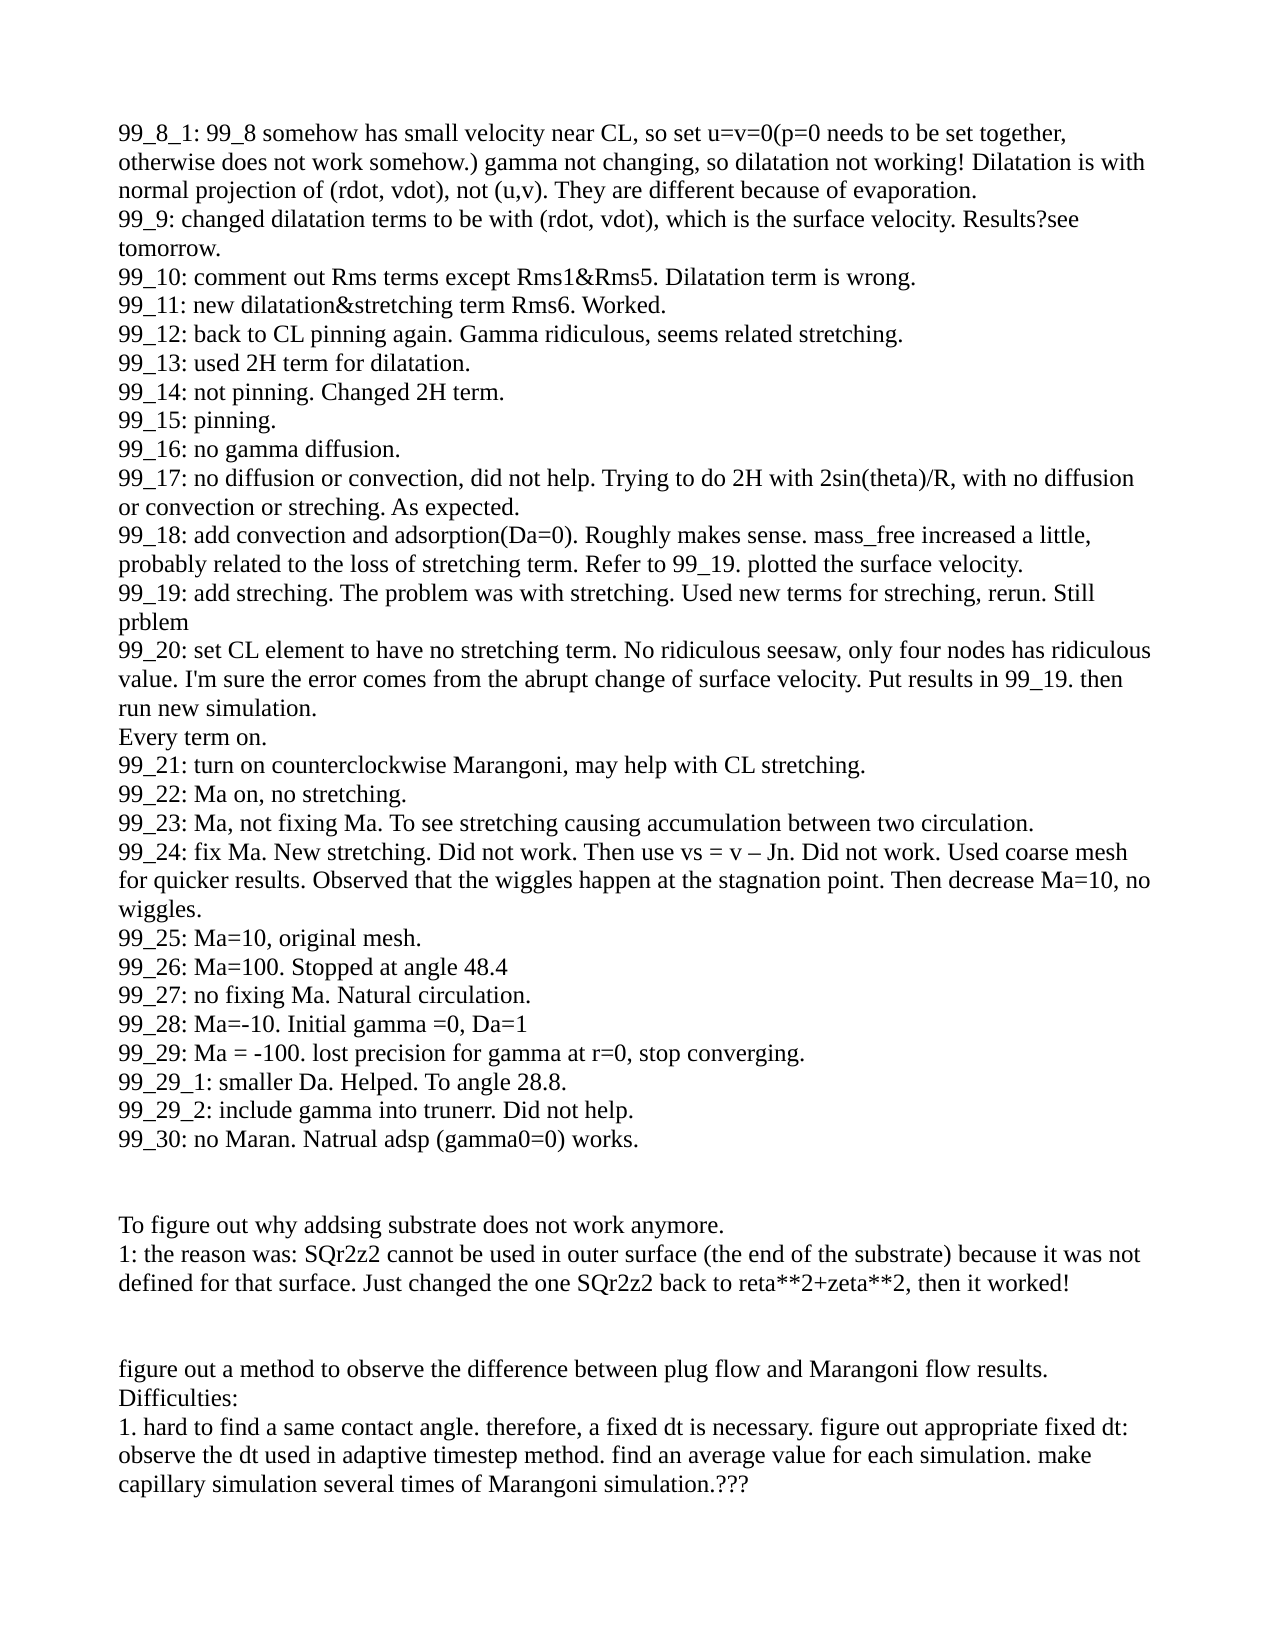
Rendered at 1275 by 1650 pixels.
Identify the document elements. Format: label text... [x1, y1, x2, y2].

text 99_27: no fixing Ma. Natural circulation. [118, 981, 1157, 1009]
text 99_10: comment out Rms terms except Rms1&Rms5. Dilatation term is wrong. [118, 262, 1157, 291]
text 99_29_1: smaller Da. Helped. To angle 28.8. [118, 1067, 1157, 1096]
text 99_28: Ma=-10. Initial gamma =0, Da=1 [118, 1009, 1157, 1038]
text figure out a method to observe the difference between plug flow and Marangoni flow results. Difficulties: [118, 1354, 1157, 1412]
text 99_16: no gamma diffusion. [118, 434, 1157, 463]
text 99_17: no diffusion or convection, did not help. Trying to do 2H with 2sin(theta)/R, with no diffusion or convection or streching. As expected. [118, 463, 1157, 521]
text 99_14: not pinning. Changed 2H term. [118, 377, 1157, 406]
text 99_26: Ma=100. Stopped at angle 48.4 [118, 952, 1157, 981]
text 99_8_1: 99_8 somehow has small velocity near CL, so set u=v=0(p=0 needs to be set together, otherwise does not work somehow.) gamma not changing, so dilatation not working! Dilatation is with normal projection of (rdot, vdot), not (u,v). They are different because of evaporation. [118, 118, 1157, 204]
text 99_23: Ma, not fixing Ma. To see stretching causing accumulation between two circulation. [118, 808, 1157, 837]
text 99_13: used 2H term for dilatation. [118, 348, 1157, 377]
text 99_29_2: include gamma into trunerr. Did not help. [118, 1096, 1157, 1124]
text 99_29: Ma = -100. lost precision for gamma at r=0, stop converging. [118, 1038, 1157, 1067]
text 99_20: set CL element to have no stretching term. No ridiculous seesaw, only four nodes has ridiculous value. I'm sure the error comes from the abrupt change of surface velocity. Put results in 99_19. then run new simulation. [118, 636, 1157, 722]
text Every term on. [118, 722, 1157, 751]
text To figure out why addsing substrate does not work anymore. [118, 1211, 1157, 1239]
text 99_24: fix Ma. New stretching. Did not work. Then use vs = v – Jn. Did not work. Used coarse mesh for quicker results. Observed that the wiggles happen at the stagnation point. Then decrease Ma=10, no wiggles. [118, 837, 1157, 923]
text 99_25: Ma=10, original mesh. [118, 923, 1157, 952]
text 99_19: add streching. The problem was with stretching. Used new terms for streching, rerun. Still prblem [118, 578, 1157, 636]
text 99_9: changed dilatation terms to be with (rdot, vdot), which is the surface velocity. Results?see tomorrow. [118, 204, 1157, 262]
text 99_11: new dilatation&stretching term Rms6. Worked. [118, 291, 1157, 319]
text 99_22: Ma on, no stretching. [118, 779, 1157, 808]
text 99_30: no Maran. Natrual adsp (gamma0=0) works. [118, 1124, 1157, 1153]
text 99_21: turn on counterclockwise Marangoni, may help with CL stretching. [118, 751, 1157, 779]
text 99_15: pinning. [118, 406, 1157, 434]
text 99_18: add convection and adsorption(Da=0). Roughly makes sense. mass_free increased a little, probably related to the loss of stretching term. Refer to 99_19. plotted the surface velocity. [118, 521, 1157, 578]
text 99_12: back to CL pinning again. Gamma ridiculous, seems related stretching. [118, 319, 1157, 348]
text 1: the reason was: SQr2z2 cannot be used in outer surface (the end of the substrate) because it was not defined for that surface. Just changed the one SQr2z2 back to reta**2+zeta**2, then it worked! [118, 1239, 1157, 1297]
text 1. hard to find a same contact angle. therefore, a fixed dt is necessary. figure out appropriate fixed dt: observe the dt used in adaptive timestep method. find an average value for each simulation. make capillary simulation several times of Marangoni simulation.??? [118, 1412, 1157, 1498]
